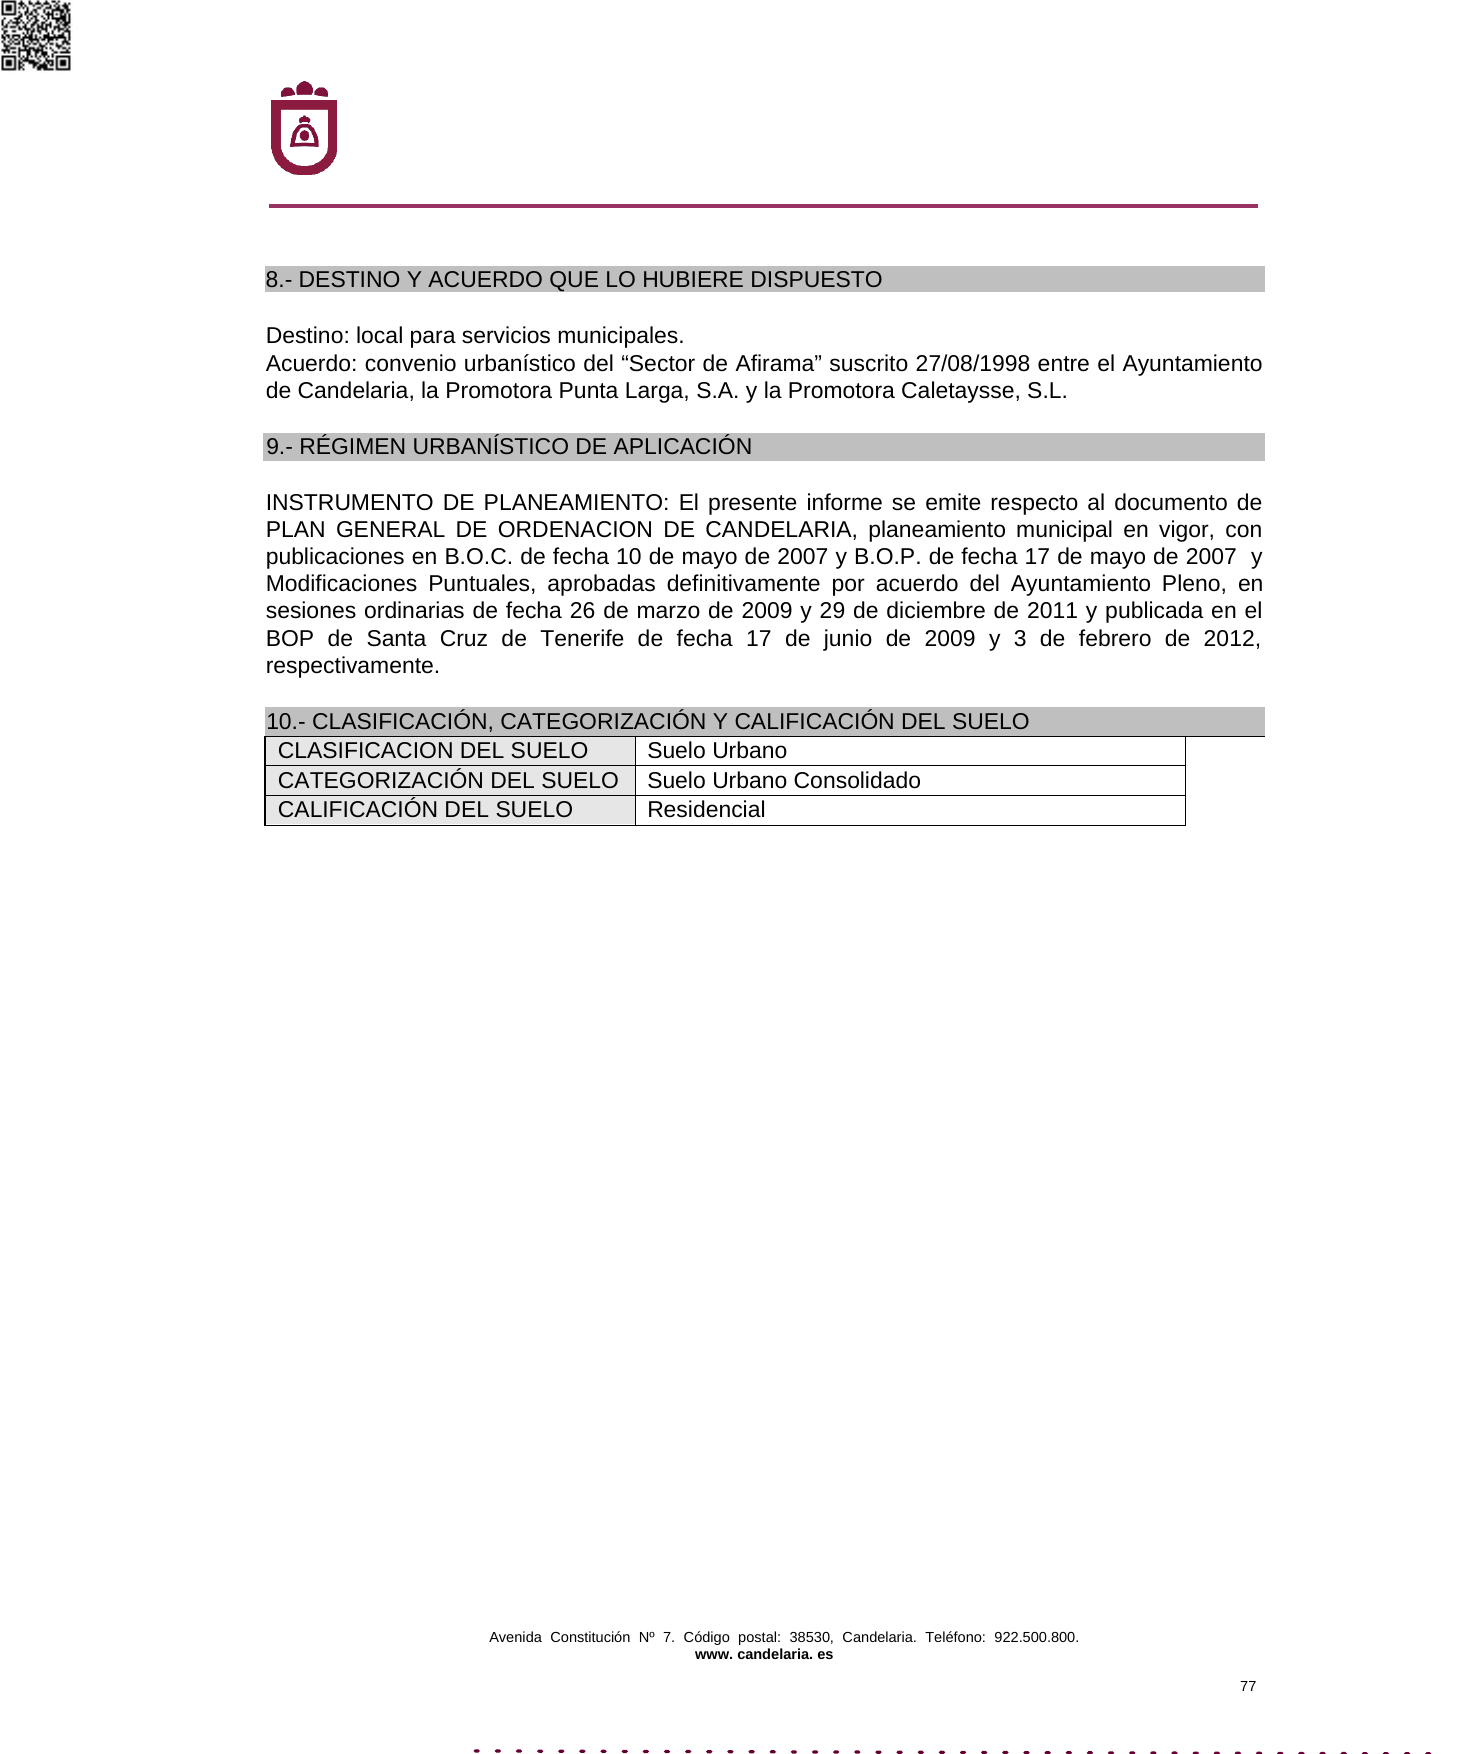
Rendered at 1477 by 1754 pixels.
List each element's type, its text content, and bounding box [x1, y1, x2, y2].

table_cell [1186, 737, 1265, 824]
text 8.- DESTINO Y ACUERDO QUE LO HUBIERE DISPUESTO [265, 266, 1331, 292]
table_header 9.- RÉGIMEN URBANÍSTICO DE APLICACIÓN [263, 433, 1265, 461]
table_cell CATEGORIZACIÓN DEL SUELO [266, 766, 635, 795]
text Acuerdo: convenio urbanístico del “Sector de Afirama” suscrito 27/08/1998 entre el Ayuntamiento de Candelaria, la Promotora Punta Larga, S.A. y la Promotora Caletaysse, S.L. [266, 349, 1263, 403]
table_header 10.- CLASIFICACIÓN, CATEGORIZACIÓN Y CALIFICACIÓN DEL SUELO [265, 707, 1265, 736]
table_cell Suelo Urbano Consolidado [636, 766, 1185, 795]
table_cell Residencial [636, 796, 1185, 824]
table_cell CALIFICACIÓN DEL SUELO [266, 796, 635, 824]
table_cell Suelo Urbano [636, 737, 1185, 765]
table_cell CLASIFICACION DEL SUELO [266, 737, 635, 765]
text INSTRUMENTO DE PLANEAMIENTO: El presente informe se emite respecto al documento de PLAN GENERAL DE ORDENACION DE CANDELARIA, planeamiento municipal en vigor, con publicaciones en B.O.C. de fecha 10 de mayo de 2007 y B.O.P. de fecha 17 de mayo de 2007 y Modificaciones Puntuales, aprobadas definitivamente por acuerdo del Ayuntamiento Pleno, en sesiones ordinarias de fecha 26 de marzo de 2009 y 29 de diciembre de 2011 y publicada en el BOP de Santa Cruz de Tenerife de fecha 17 de junio de 2009 y 3 de febrero de 2012, respectivamente. [266, 489, 1263, 678]
text Destino: local para servicios municipales. [266, 322, 1263, 348]
